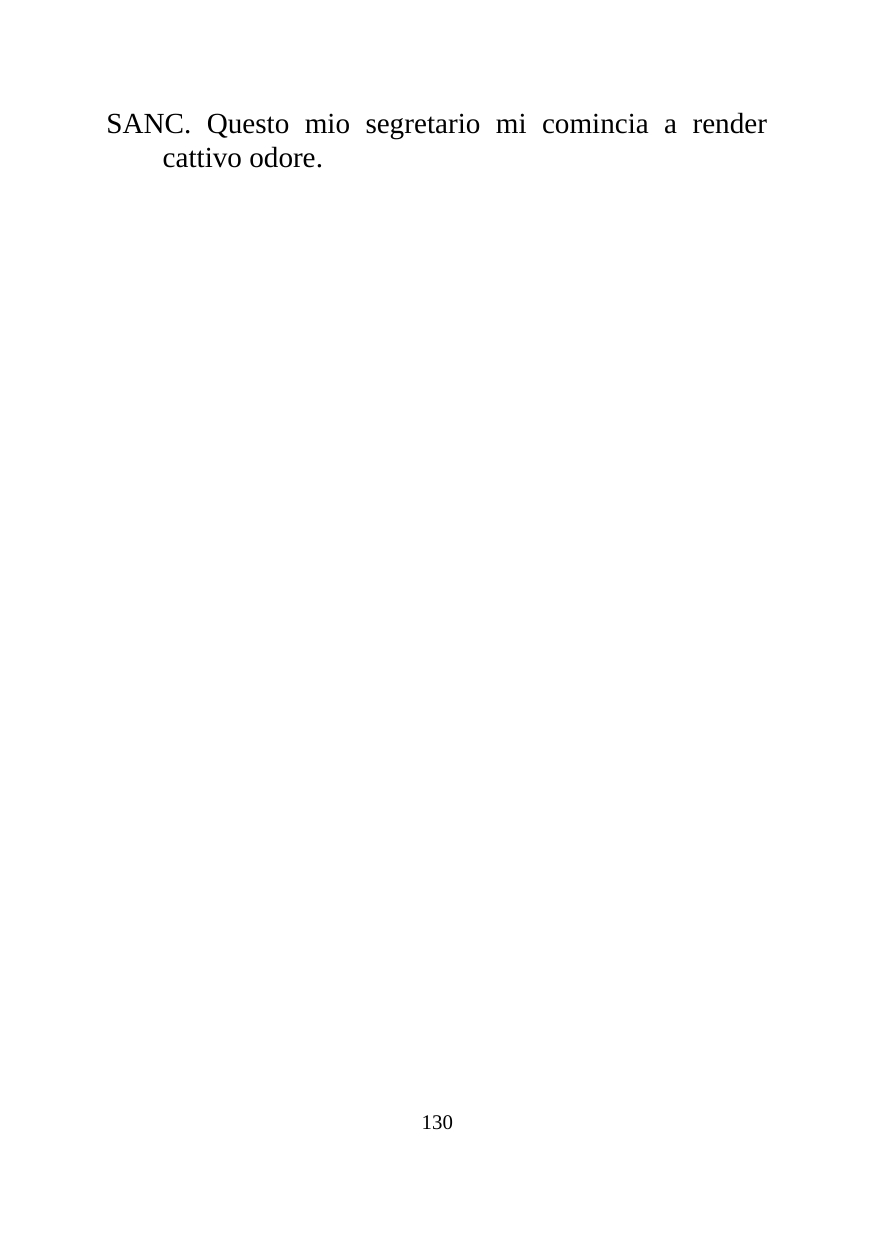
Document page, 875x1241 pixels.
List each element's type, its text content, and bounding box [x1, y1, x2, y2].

text SANC. Questo mio segretario mi comincia a render cattivo odore. [106, 106, 768, 173]
